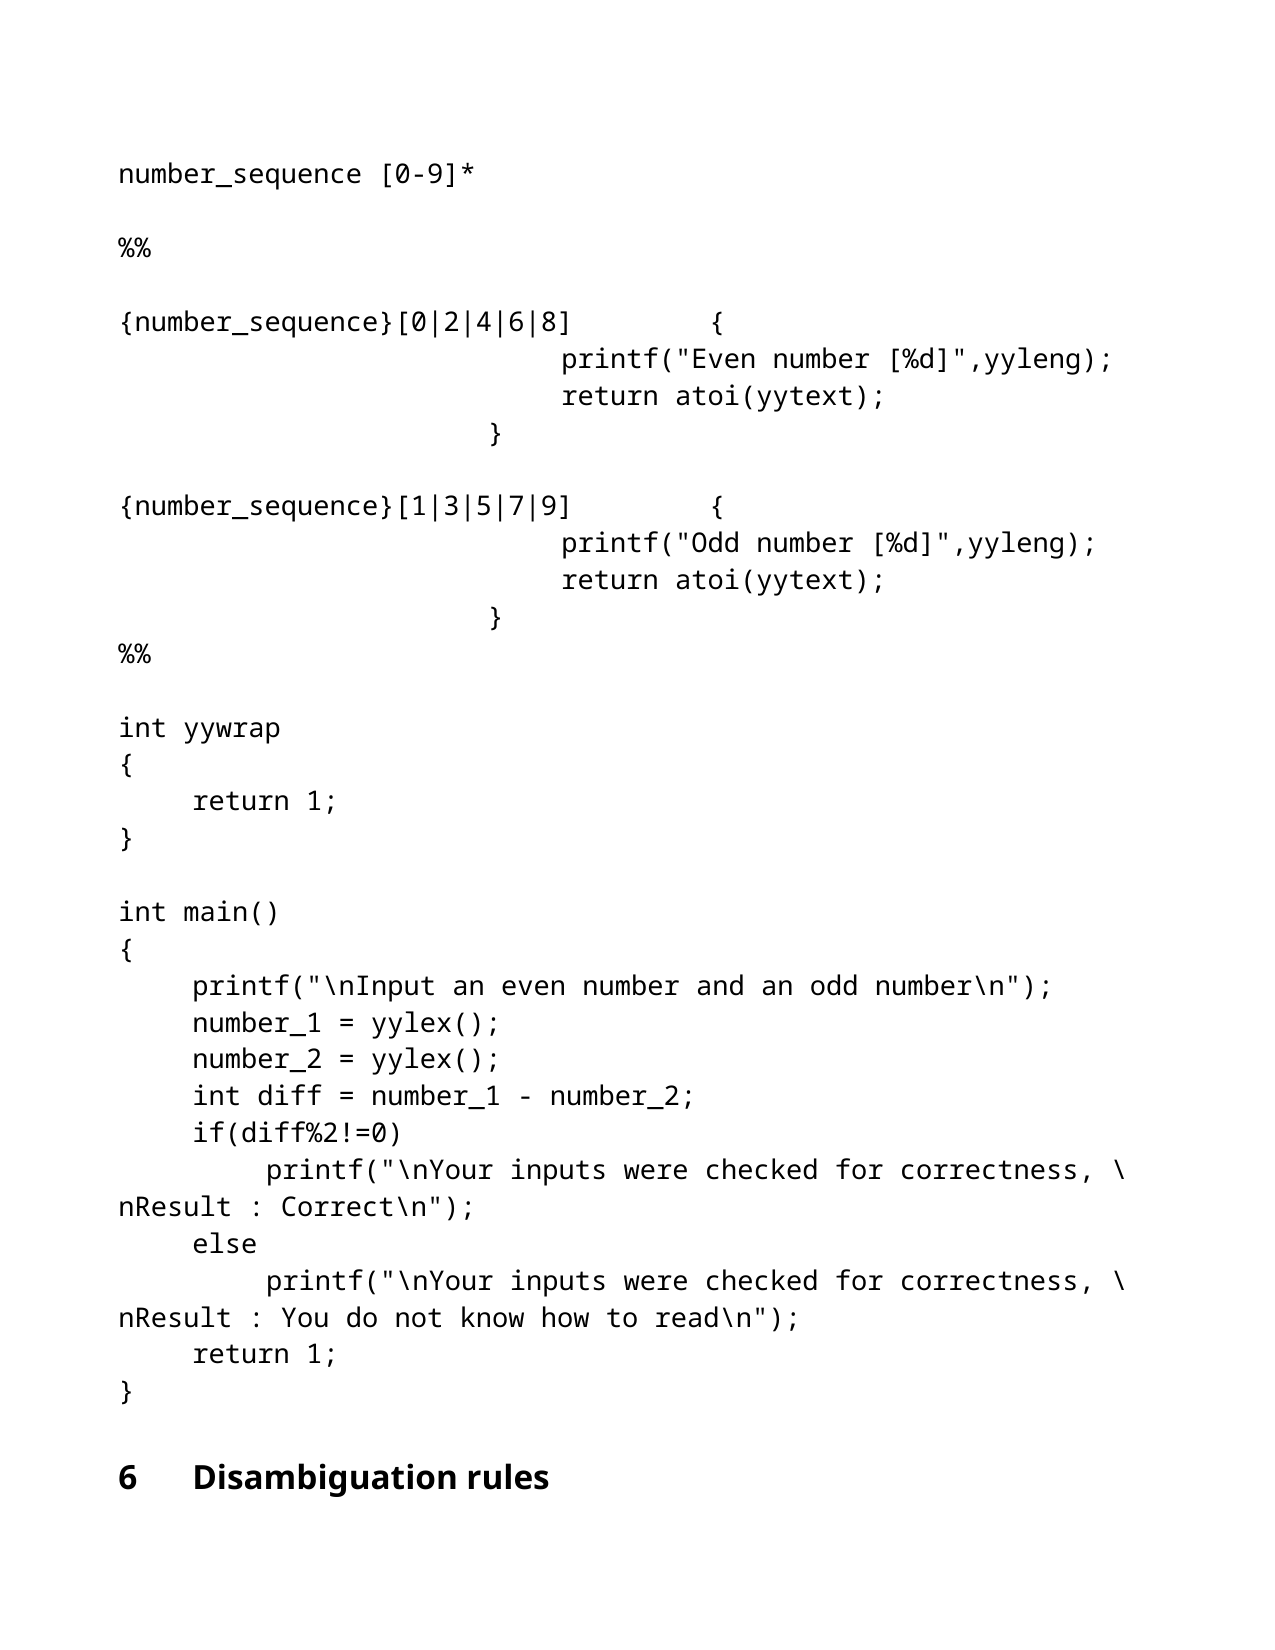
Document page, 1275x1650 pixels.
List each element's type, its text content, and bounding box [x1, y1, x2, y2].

text printf("Even number [%d]",yyleng); [118, 339, 1157, 376]
text int diff = number_1 - number_2; [118, 1077, 1157, 1114]
text return 1; [118, 1335, 1157, 1372]
text } [118, 819, 1157, 856]
text return atoi(yytext); [118, 376, 1157, 413]
text number_sequence [0-9]* [118, 155, 1157, 192]
text printf("\nYour inputs were checked for correctness, \nResult : Correct\n"); [118, 1151, 1157, 1224]
text %% [118, 229, 1157, 266]
text 6 Disambiguation rules [118, 1454, 1157, 1499]
text } [118, 413, 1157, 450]
text int yywrap [118, 708, 1157, 745]
text number_2 = yylex(); [118, 1040, 1157, 1077]
text {number_sequence}[0|2|4|6|8] { [118, 302, 1157, 339]
text } [118, 1372, 1157, 1409]
text if(diff%2!=0) [118, 1114, 1157, 1151]
text { [118, 745, 1157, 782]
text else [118, 1224, 1157, 1261]
text } [118, 597, 1157, 634]
text int main() [118, 892, 1157, 929]
text printf("Odd number [%d]",yyleng); [118, 524, 1157, 561]
text return 1; [118, 782, 1157, 819]
text { [118, 929, 1157, 966]
text {number_sequence}[1|3|5|7|9] { [118, 487, 1157, 524]
text number_1 = yylex(); [118, 1003, 1157, 1040]
text printf("\nInput an even number and an odd number\n"); [118, 966, 1157, 1003]
text printf("\nYour inputs were checked for correctness, \nResult : You do not know how to read\n"); [118, 1261, 1157, 1335]
text %% [118, 634, 1157, 671]
text return atoi(yytext); [118, 561, 1157, 597]
